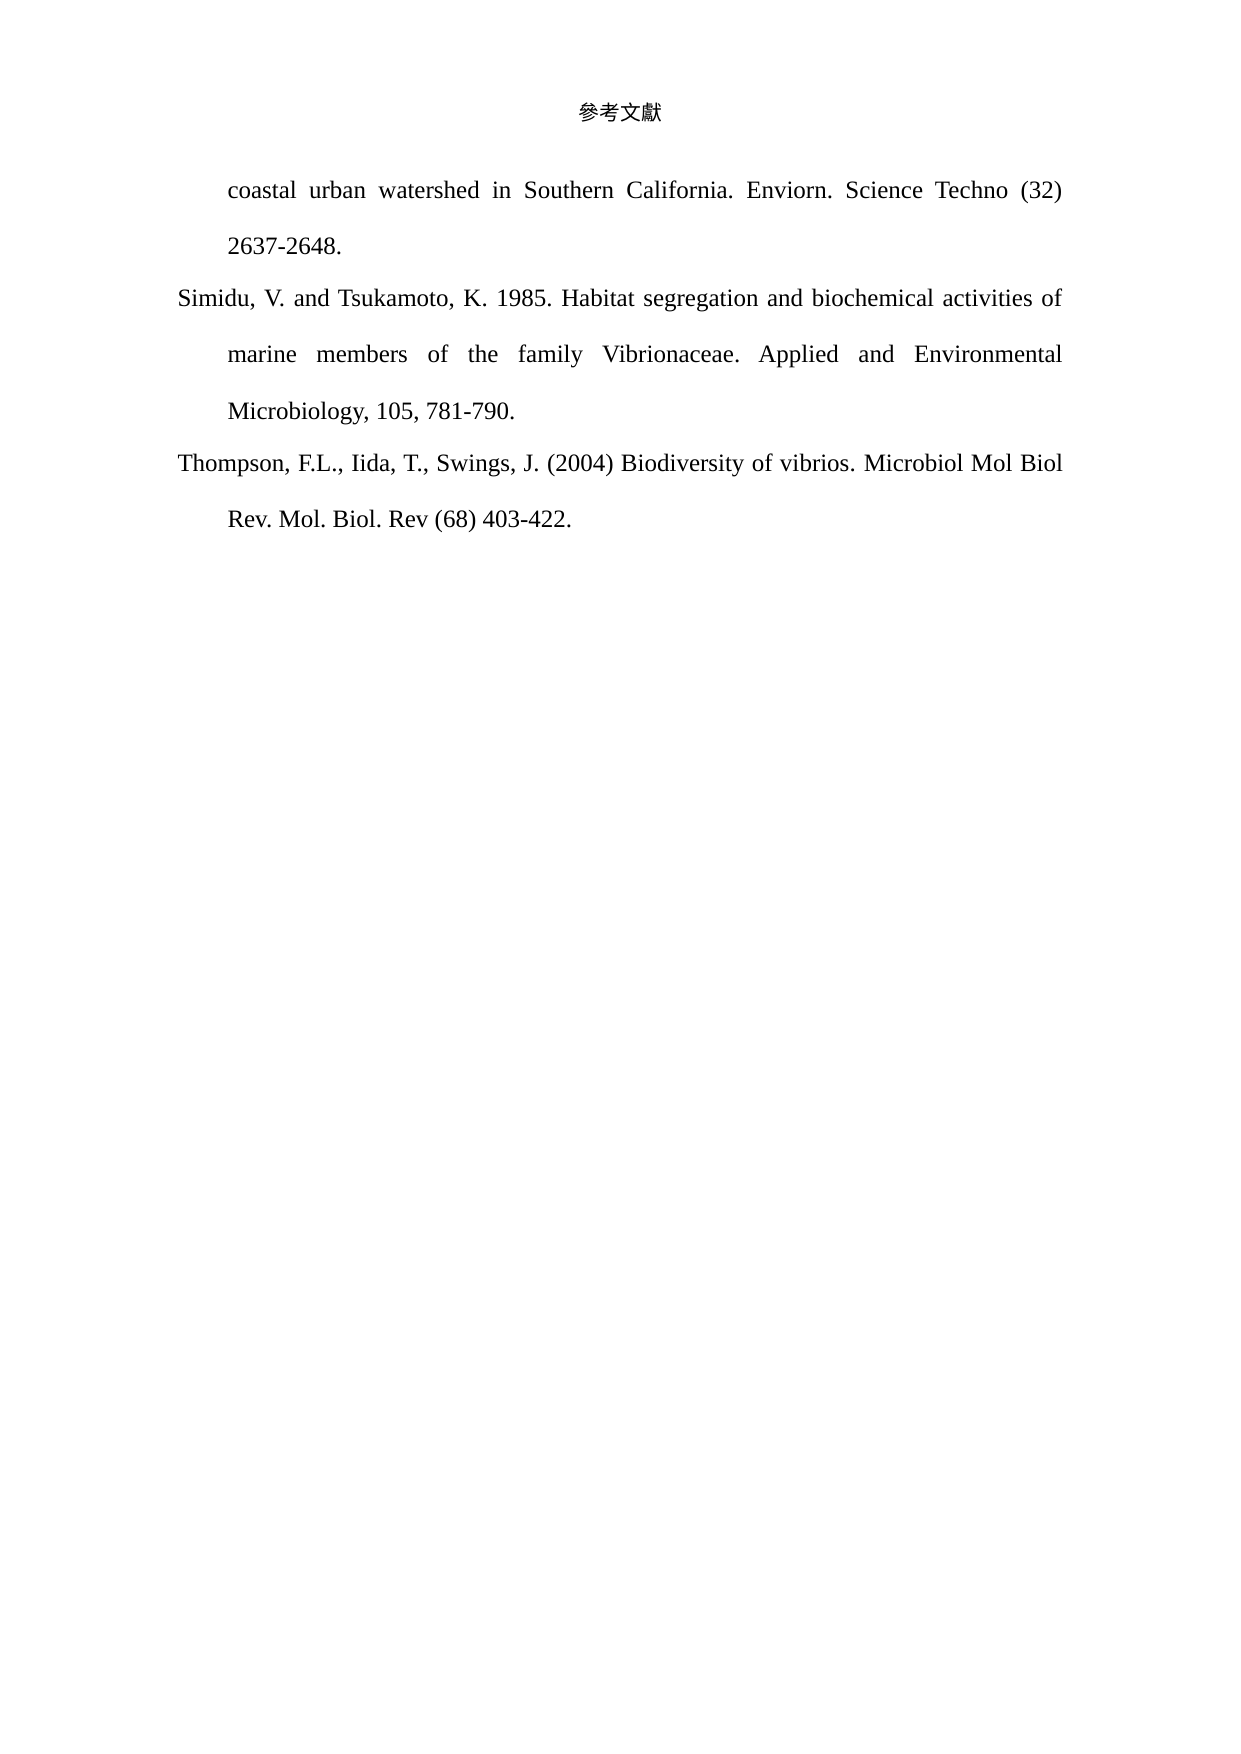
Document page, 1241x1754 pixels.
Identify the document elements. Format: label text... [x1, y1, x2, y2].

text Simidu, V. and Tsukamoto, K. 1985. Habitat segregation and biochemical activities of marine members of the family Vibrionaceae. Applied and Environmental Microbiology, 105, 781-790. [177, 273, 1063, 423]
text coastal urban watershed in Southern California. Enviorn. Science Techno (32) 2637-2648. [177, 164, 1063, 258]
text Thompson, F.L., Iida, T., Swings, J. (2004) Biodiversity of vibrios. Microbiol Mol Biol Rev. Mol. Biol. Rev (68) 403-422. [177, 437, 1063, 531]
